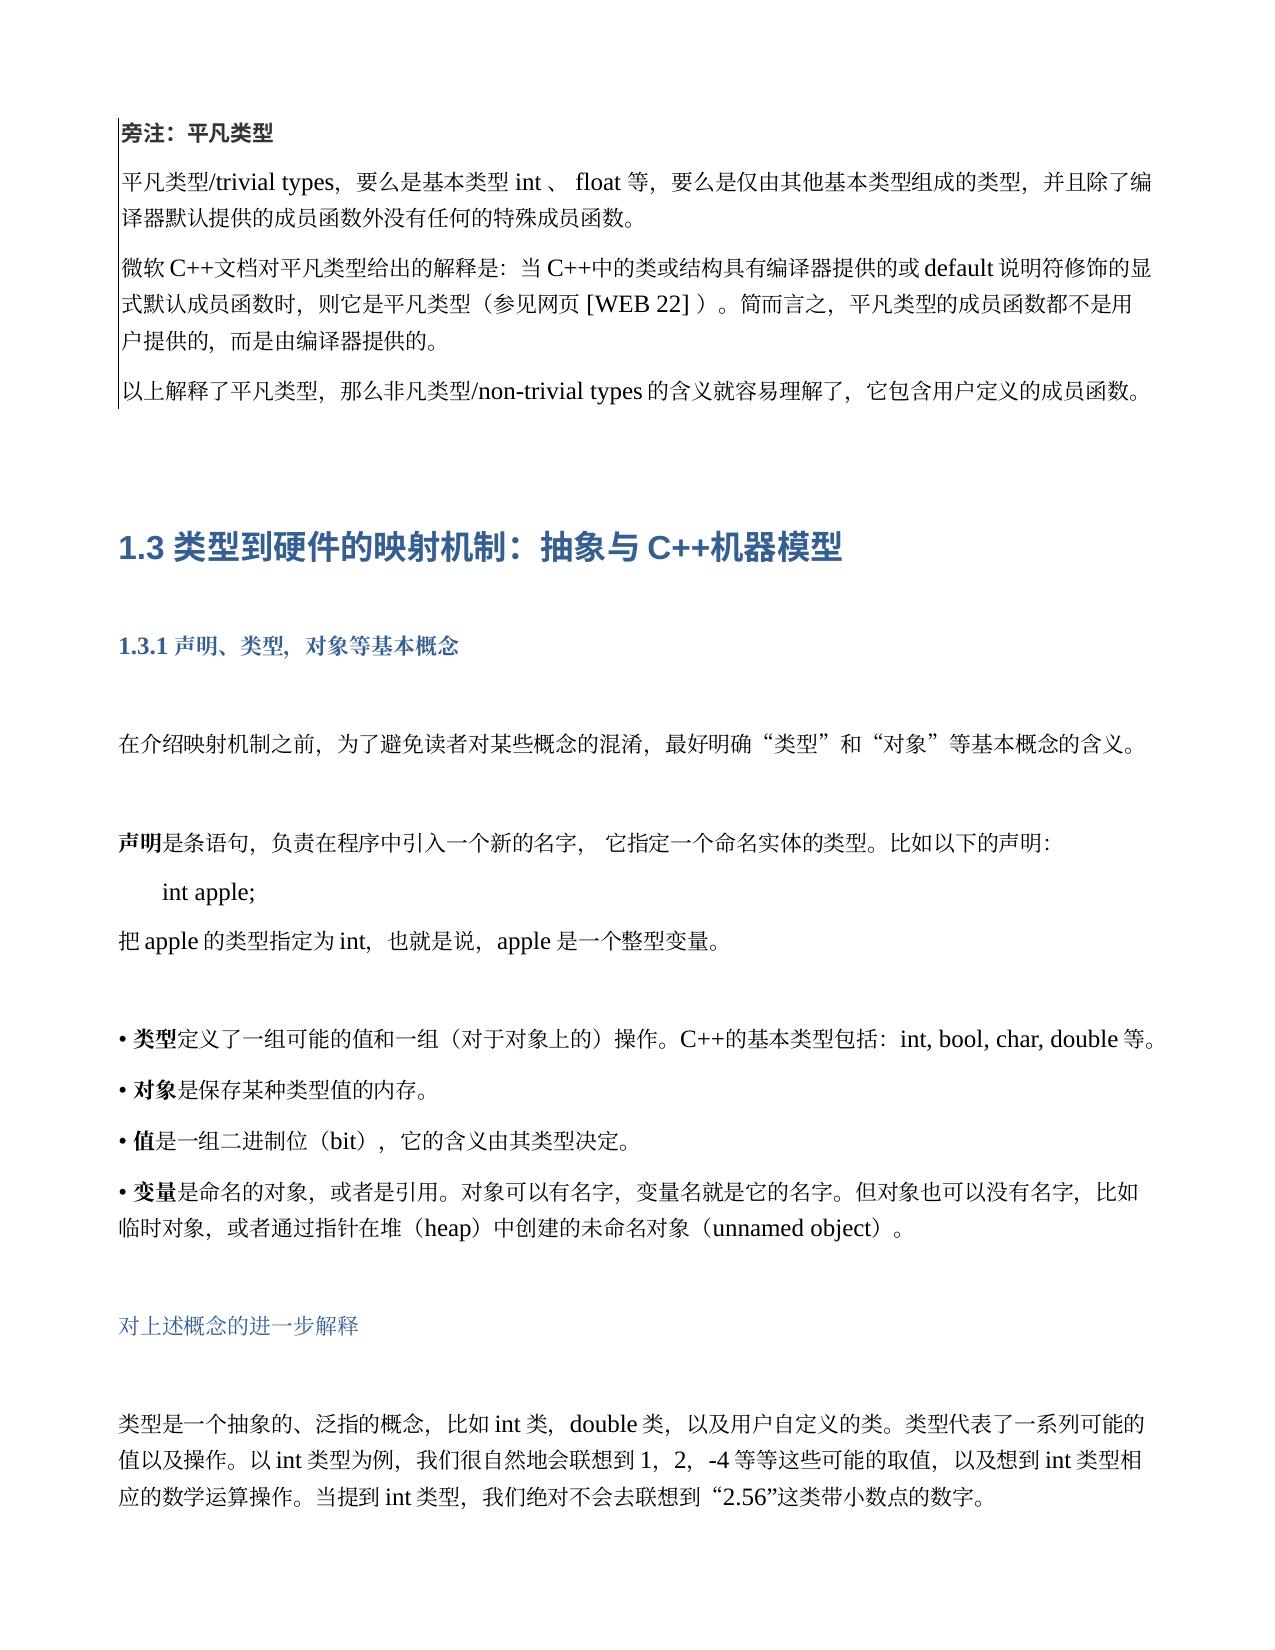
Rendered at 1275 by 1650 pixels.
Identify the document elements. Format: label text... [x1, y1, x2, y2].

text 类型是一个抽象的、泛指的概念，比如int类，double类，以及用户自定义的类。类型代表了一系列可能的值以及操作。以int类型为例，我们很自然地会联想到1，2，-4等等这些可能的取值，以及想到int类型相应的数学运算操作。当提到int类型，我们绝对不会去联想到“2.56”这类带小数点的数字。 [118, 1408, 1157, 1511]
text • 对象是保存某种类型值的内存。 [118, 1073, 1157, 1105]
text 在介绍映射机制之前，为了避免读者对某些概念的混淆，最好明确“类型”和“对象”等基本概念的含义。 [118, 728, 1157, 759]
subtitle 1.3 类型到硬件的映射机制：抽象与C++机器模型 [118, 521, 1157, 569]
text 平凡类型/trivial types，要么是基本类型 int 、 float 等，要么是仅由其他基本类型组成的类型，并且除了编译器默认提供的成员函数外没有任何的特殊成员函数。 [119, 162, 1157, 232]
text 旁注：平凡类型 [119, 118, 1157, 146]
text 对上述概念的进一步解释 [118, 1309, 1157, 1341]
text • 类型定义了一组可能的值和一组（对于对象上的）操作。C++的基本类型包括：int, bool, char, double等。 [118, 1023, 1157, 1054]
text 1.3.1 声明、类型，对象等基本概念 [118, 629, 1157, 661]
text • 变量是命名的对象，或者是引用。对象可以有名字，变量名就是它的名字。但对象也可以没有名字，比如临时对象，或者通过指针在堆（heap）中创建的未命名对象（unnamed object）。 [118, 1175, 1157, 1242]
text int apple; [118, 877, 1157, 905]
text 声明是条语句，负责在程序中引入一个新的名字， 它指定一个命名实体的类型。比如以下的声明： [118, 826, 1157, 857]
text 微软C++文档对平凡类型给出的解释是：当C++中的类或结构具有编译器提供的或default说明符修饰的显式默认成员函数时，则它是平凡类型（参见网页 [WEB 22] ）。简而言之，平凡类型的成员函数都不是用户提供的，而是由编译器提供的。 [119, 248, 1157, 355]
text 把apple的类型指定为int，也就是说，apple是一个整型变量。 [118, 924, 1157, 956]
text • 值是一组二进制位（bit），它的含义由其类型决定。 [118, 1124, 1157, 1156]
text 以上解释了平凡类型，那么非凡类型/non-trivial types的含义就容易理解了，它包含用户定义的成员函数。 [119, 372, 1157, 409]
